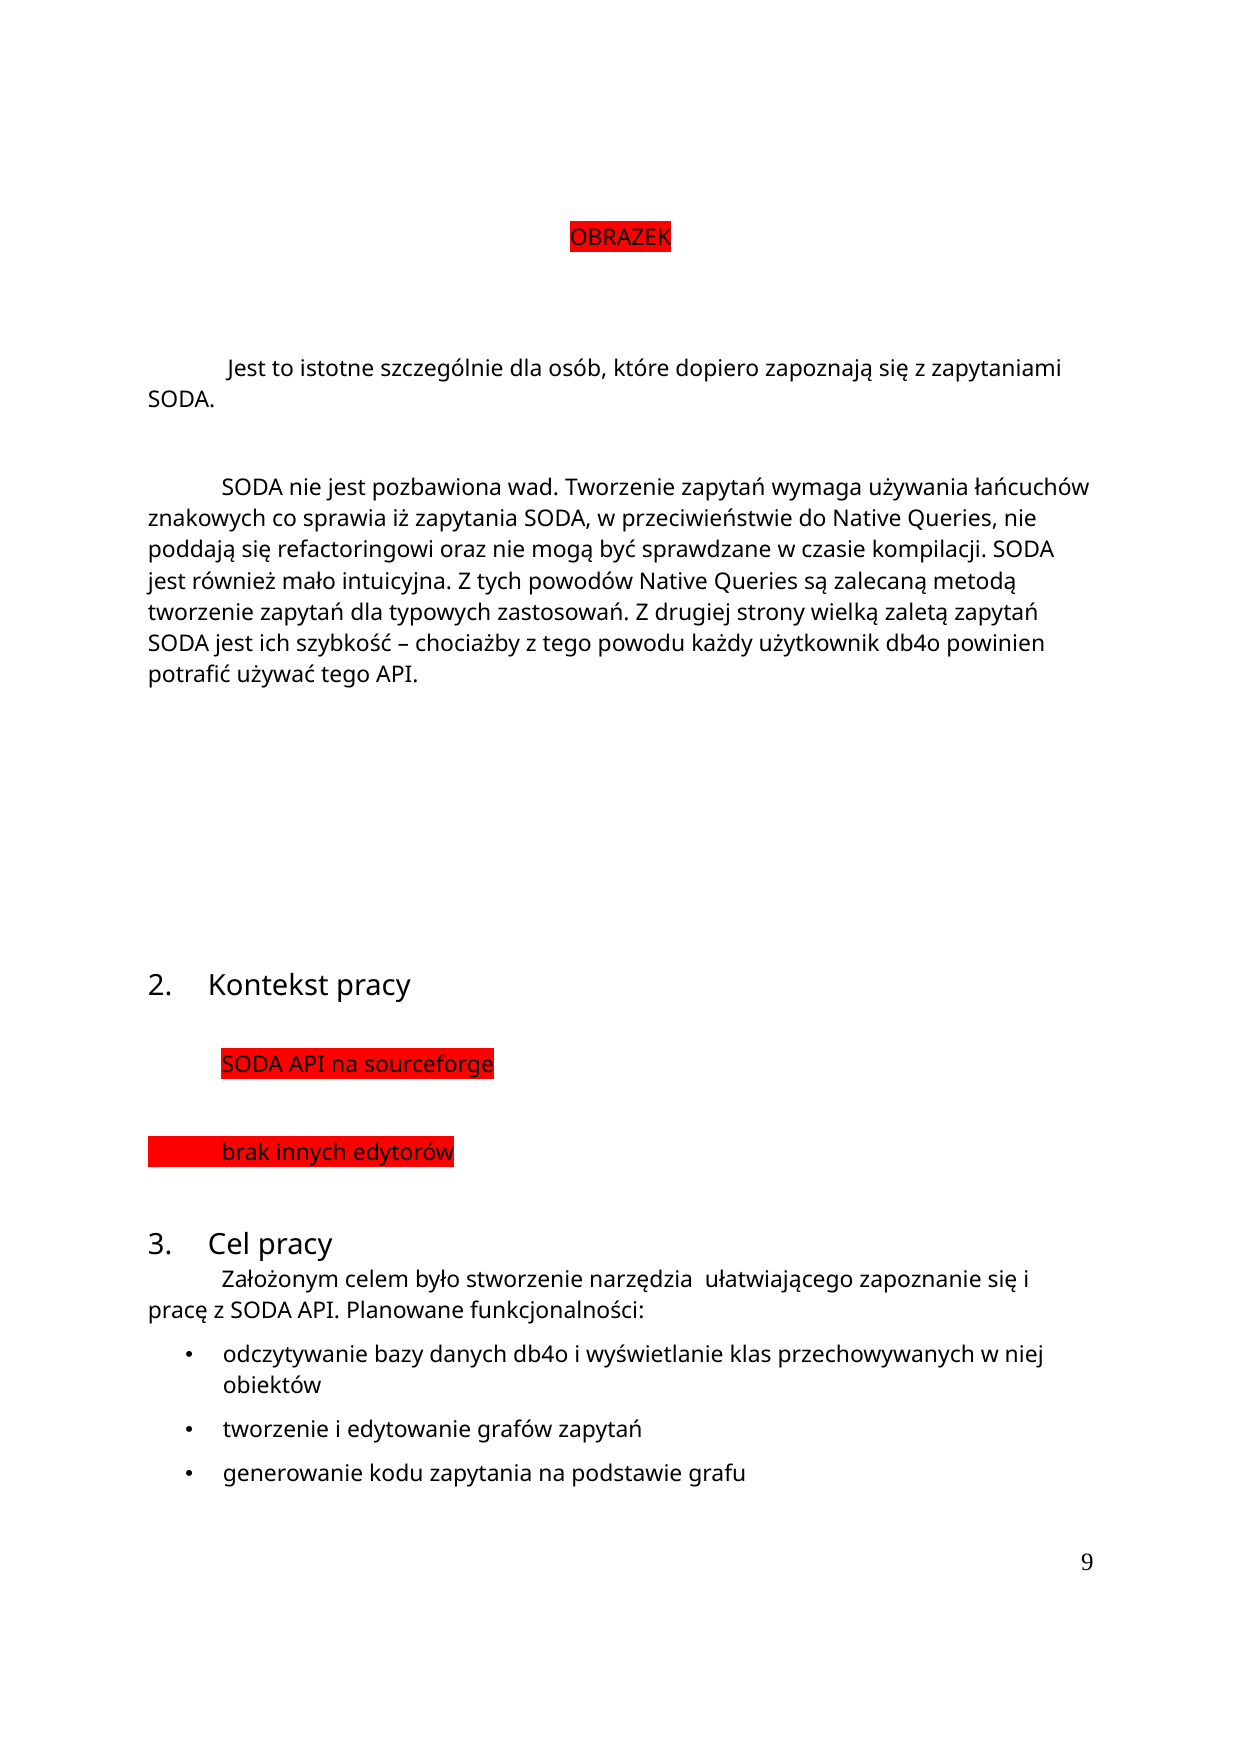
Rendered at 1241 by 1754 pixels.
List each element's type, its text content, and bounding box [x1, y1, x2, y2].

text OBRAZEK [148, 221, 1093, 252]
text brak innych edytorów [148, 1136, 1093, 1167]
text SODA API na sourceforge [148, 1048, 1093, 1079]
text SODA nie jest pozbawiona wad. Tworzenie zapytań wymaga używania łańcuchów znakowych co sprawia iż zapytania SODA, w przeciwieństwie do Native Queries, nie poddają się refactoringowi oraz nie mogą być sprawdzane w czasie kompilacji. SODA jest również mało intuicyjna. Z tych powodów Native Queries są zalecaną metodą tworzenie zapytań dla typowych zastosowań. Z drugiej strony wielką zaletą zapytań SODA jest ich szybkość – chociażby z tego powodu każdy użytkownik db4o powinien potrafić używać tego API. [148, 471, 1093, 690]
subtitle Cel pracy [148, 1223, 1093, 1263]
subtitle Kontekst pracy [148, 965, 1093, 1004]
text Jest to istotne szczególnie dla osób, które dopiero zapoznają się z zapytaniami SODA. [148, 352, 1093, 415]
text Założonym celem było stworzenie narzędzia ułatwiającego zapoznanie się i pracę z SODA API. Planowane funkcjonalności: [148, 1263, 1093, 1325]
list tworzenie i edytowanie grafów zapytań [185, 1413, 1093, 1444]
list generowanie kodu zapytania na podstawie grafu [185, 1457, 1093, 1488]
list odczytywanie bazy danych db4o i wyświetlanie klas przechowywanych w niej obiektów [185, 1338, 1093, 1400]
